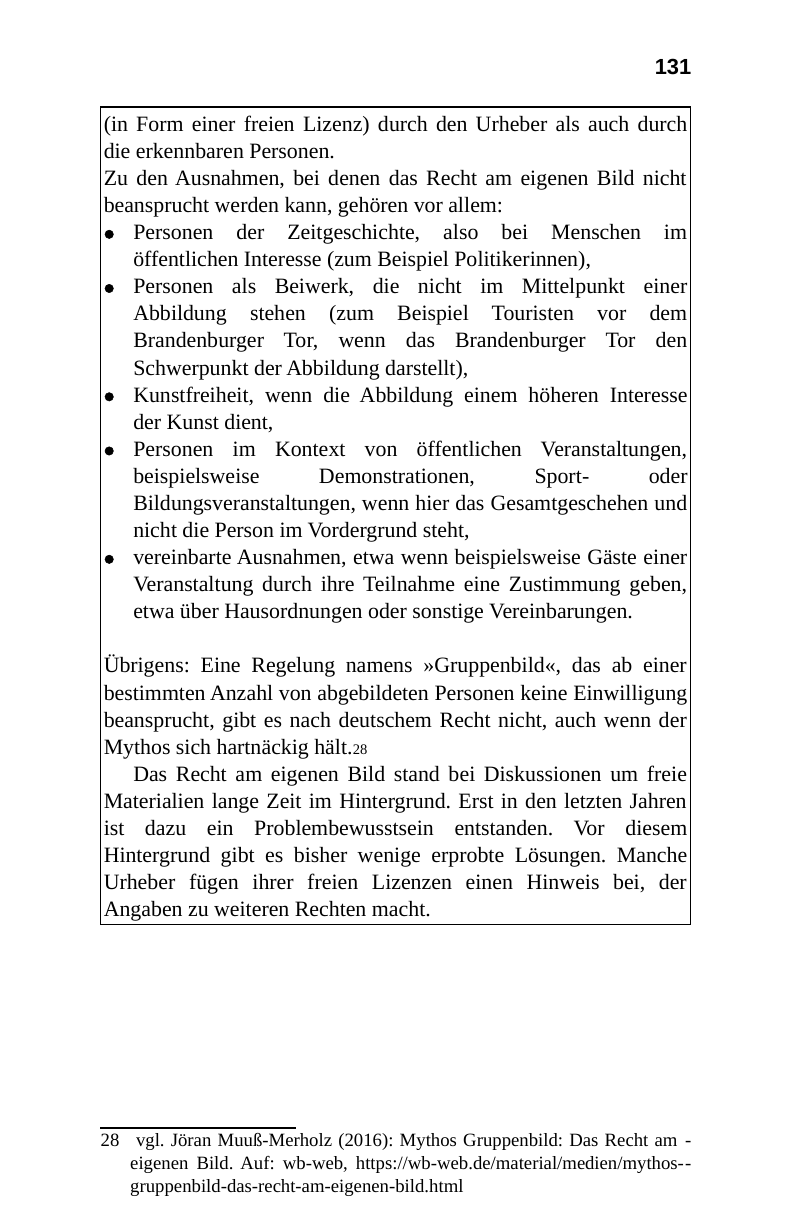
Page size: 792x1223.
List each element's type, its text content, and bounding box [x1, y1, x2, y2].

text Zu den Ausnahmen, bei denen das Recht am eigenen Bild nicht beansprucht werden kann, gehören vor allem: [101, 161, 690, 215]
list Personen im Kontext von öffentlichen Veranstaltungen, beispielsweise Demonstrationen, Sport- oder Bildungsveranstaltungen, wenn hier das Gesamtgeschehen und nicht die Person im Vordergrund steht, [101, 431, 690, 540]
text (in Form einer freien Lizenz) durch den Urheber als auch durch die erkennbaren Personen. [101, 108, 690, 161]
list Kunstfreiheit, wenn die Abbildung einem höheren Interesse der Kunst dient, [101, 377, 690, 431]
list vereinbarte Ausnahmen, etwa wenn beispielsweise Gäste einer Veranstaltung durch ihre Teilnahme eine Zustimmung geben, etwa über Hausordnungen oder sonstige Vereinbarungen. [101, 540, 690, 624]
list Personen der Zeitgeschichte, also bei Menschen im öffentlichen Interesse (zum Beispiel Politikerinnen), [101, 215, 690, 269]
text Das Recht am eigenen Bild stand bei Diskussionen um freie Materialien lange Zeit im Hintergrund. Erst in den letzten Jahren ist dazu ein Problembewusstsein entstanden. Vor diesem Hintergrund gibt es bisher wenige erprobte Lösungen. Manche Urheber fügen ihrer freien Lizenzen einen Hinweis bei, der Angaben zu weiteren Rechten macht. [101, 756, 690, 924]
text Übrigens: Eine Regelung namens »Gruppenbild«, das ab einer bestimmten Anzahl von abgebildeten Personen keine Einwilligung beansprucht, gibt es nach deutschem Recht nicht, auch wenn der Mythos sich hartnäckig hält. [101, 648, 690, 756]
list Personen als Beiwerk, die nicht im Mittelpunkt einer Abbildung stehen (zum Beispiel Touristen vor dem Brandenburger Tor, wenn das Brandenburger Tor den Schwerpunkt der Abbildung darstellt), [101, 269, 690, 377]
text vgl. Jöran Muuß-Merholz (2016): Mythos Gruppenbild: Das Recht am ­eigenen Bild. Auf: wb-web, https://wb-web.de/material/medien/mythos-­gruppenbild-das-recht-am-eigenen-bild.html [100, 1128, 691, 1197]
